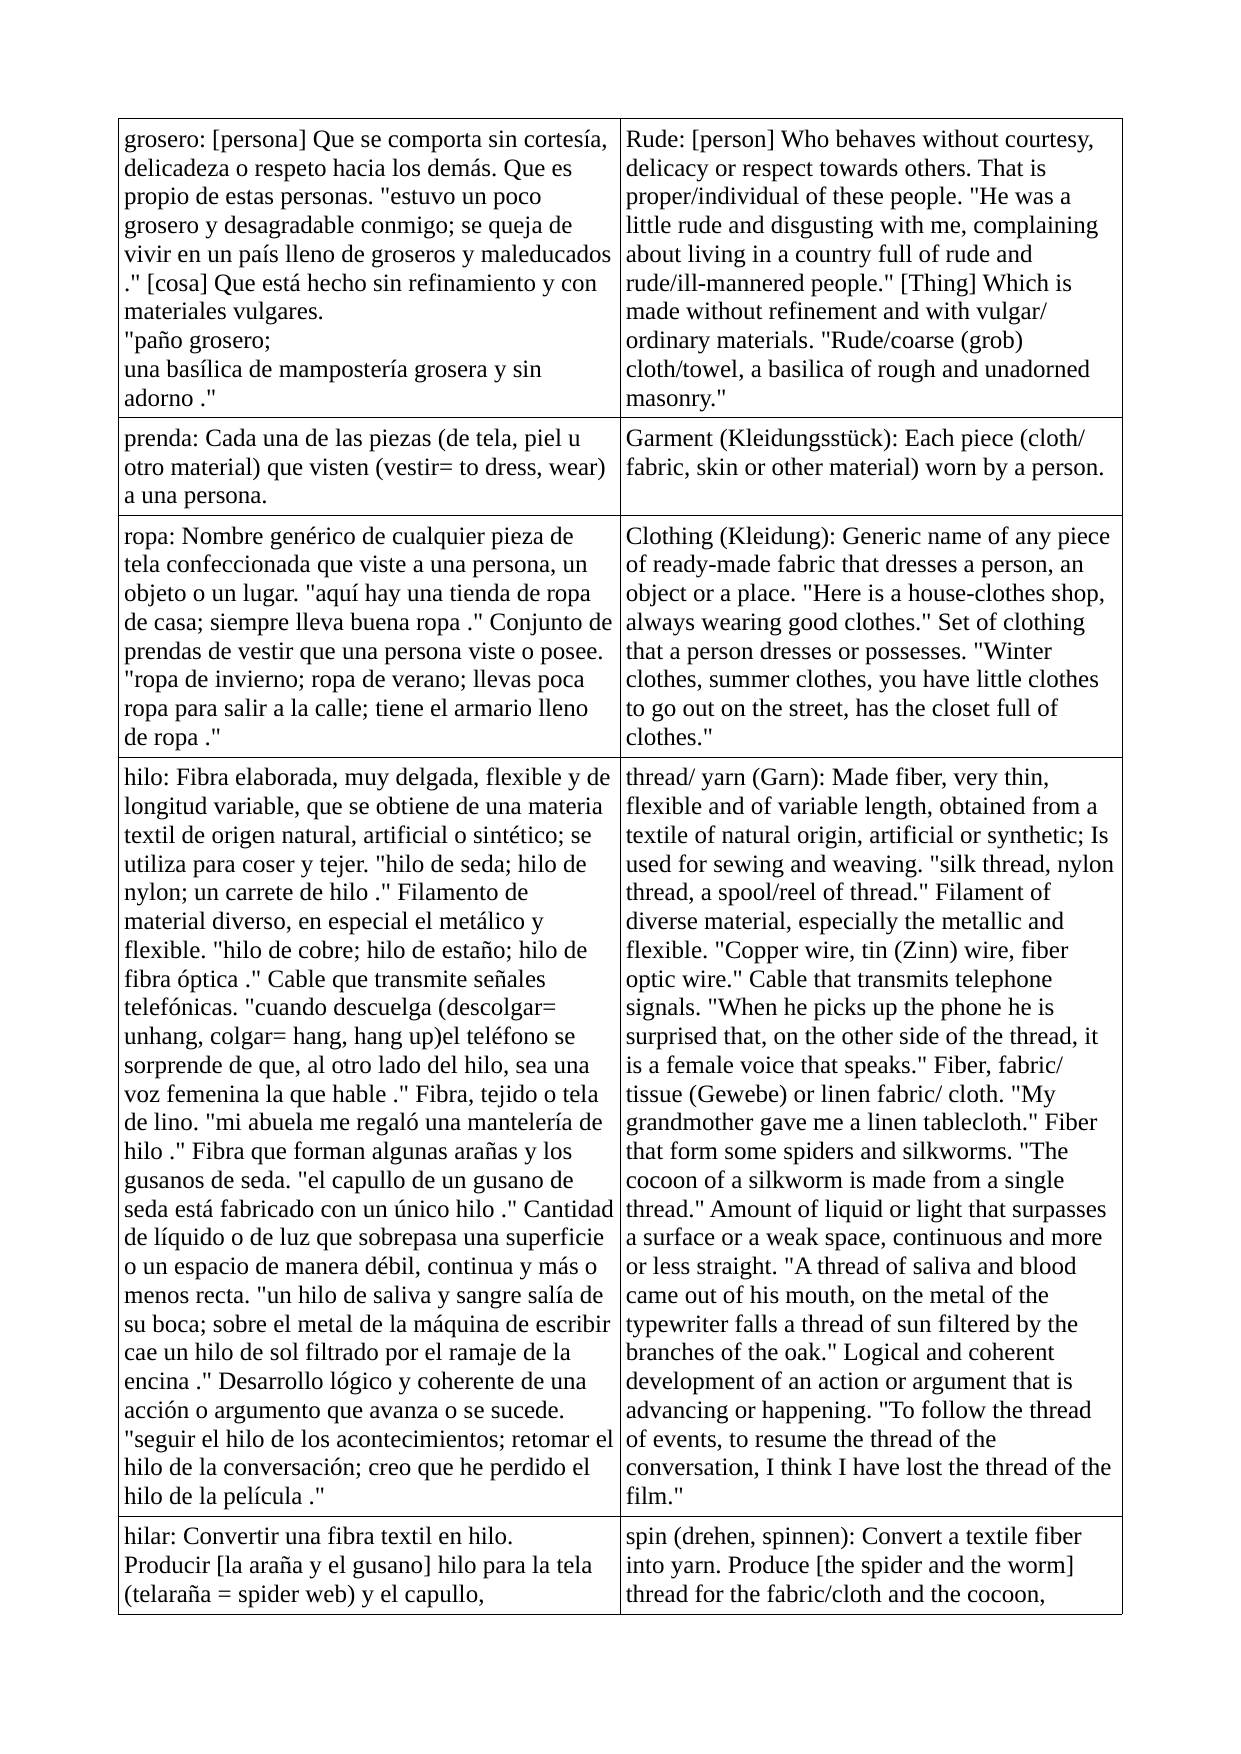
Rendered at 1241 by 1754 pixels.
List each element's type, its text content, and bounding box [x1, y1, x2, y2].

table_cell hilo: Fibra elaborada, muy delgada, flexible y de longitud variable, que se obtiene de una materia textil de origen natural, artificial o sintético; se utiliza para coser y tejer. "hilo de seda; hilo de nylon; un carrete de hilo ." Filamento de material diverso, en especial el metálico y flexible. "hilo de cobre; hilo de estaño; hilo de fibra óptica ." Cable que transmite señales telefónicas. "cuando descuelga (descolgar= unhang, colgar= hang, hang up)el teléfono se sorprende de que, al otro lado del hilo, sea una voz femenina la que hable ." Fibra, tejido o tela de lino. "mi abuela me regaló una mantelería de hilo ." Fibra que forman algunas arañas y los gusanos de seda. "el capullo de un gusano de seda está fabricado con un único hilo ." Cantidad de líquido o de luz que sobrepasa una superficie o un espacio de manera débil, continua y más o menos recta. "un hilo de saliva y sangre salía de su boca; sobre el metal de la máquina de escribir cae un hilo de sol filtrado por el ramaje de la encina ." Desarrollo lógico y coherente de una acción o argumento que avanza o se sucede. "seguir el hilo de los acontecimientos; retomar el hilo de la conversación; creo que he perdido el hilo de la película ." [119, 758, 620, 1516]
table_cell grosero: [persona] Que se comporta sin cortesía, delicadeza o respeto hacia los demás. Que es propio de estas personas. "estuvo un poco grosero y desagradable conmigo; se queja de vivir en un país lleno de groseros y maleducados ." [cosa] Que está hecho sin refinamiento y con materiales vulgares. "paño grosero; una basílica de mampostería grosera y sin adorno ." [119, 119, 620, 417]
table_cell spin (drehen, spinnen): Convert a textile fiber into yarn. Produce [the spider and the worm] thread for the fabric/cloth and the cocoon, [621, 1517, 1122, 1613]
table_cell Garment (Kleidungsstück): Each piece (cloth/ fabric, skin or other material) worn by a person. [621, 418, 1122, 515]
table_cell hilar: Convertir una fibra textil en hilo. Producir [la araña y el gusano] hilo para la tela (telaraña = spider web) y el capullo, [119, 1517, 620, 1613]
table_cell thread/ yarn (Garn): Made fiber, very thin, flexible and of variable length, obtained from a textile of natural origin, artificial or synthetic; Is used for sewing and weaving. "silk thread, nylon thread, a spool/reel of thread." Filament of diverse material, especially the metallic and flexible. "Copper wire, tin (Zinn) wire, fiber optic wire." Cable that transmits telephone signals. "When he picks up the phone he is surprised that, on the other side of the thread, it is a female voice that speaks." Fiber, fabric/ tissue (Gewebe) or linen fabric/ cloth. "My grandmother gave me a linen tablecloth." Fiber that form some spiders and silkworms. "The cocoon of a silkworm is made from a single thread." Amount of liquid or light that surpasses a surface or a weak space, continuous and more or less straight. "A thread of saliva and blood came out of his mouth, on the metal of the typewriter falls a thread of sun filtered by the branches of the oak." Logical and coherent development of an action or argument that is advancing or happening. "To follow the thread of events, to resume the thread of the conversation, I think I have lost the thread of the film." [621, 758, 1122, 1516]
table_cell ropa: Nombre genérico de cualquier pieza de tela confeccionada que viste a una persona, un objeto o un lugar. "aquí hay una tienda de ropa de casa; siempre lleva buena ropa ." Conjunto de prendas de vestir que una persona viste o posee. "ropa de invierno; ropa de verano; llevas poca ropa para salir a la calle; tiene el armario lleno de ropa ." [119, 516, 620, 757]
table_cell Rude: [person] Who behaves without courtesy, delicacy or respect towards others. That is proper/individual of these people. "He was a little rude and disgusting with me, complaining about living in a country full of rude and rude/ill-mannered people." [Thing] Which is made without refinement and with vulgar/ ordinary materials. "Rude/coarse (grob) cloth/towel, a basilica of rough and unadorned masonry." [621, 119, 1122, 417]
table_cell prenda: Cada una de las piezas (de tela, piel u otro material) que visten (vestir= to dress, wear) a una persona. [119, 418, 620, 515]
table_cell Clothing (Kleidung): Generic name of any piece of ready-made fabric that dresses a person, an object or a place. "Here is a house-clothes shop, always wearing good clothes." Set of clothing that a person dresses or possesses. "Winter clothes, summer clothes, you have little clothes to go out on the street, has the closet full of clothes." [621, 516, 1122, 757]
